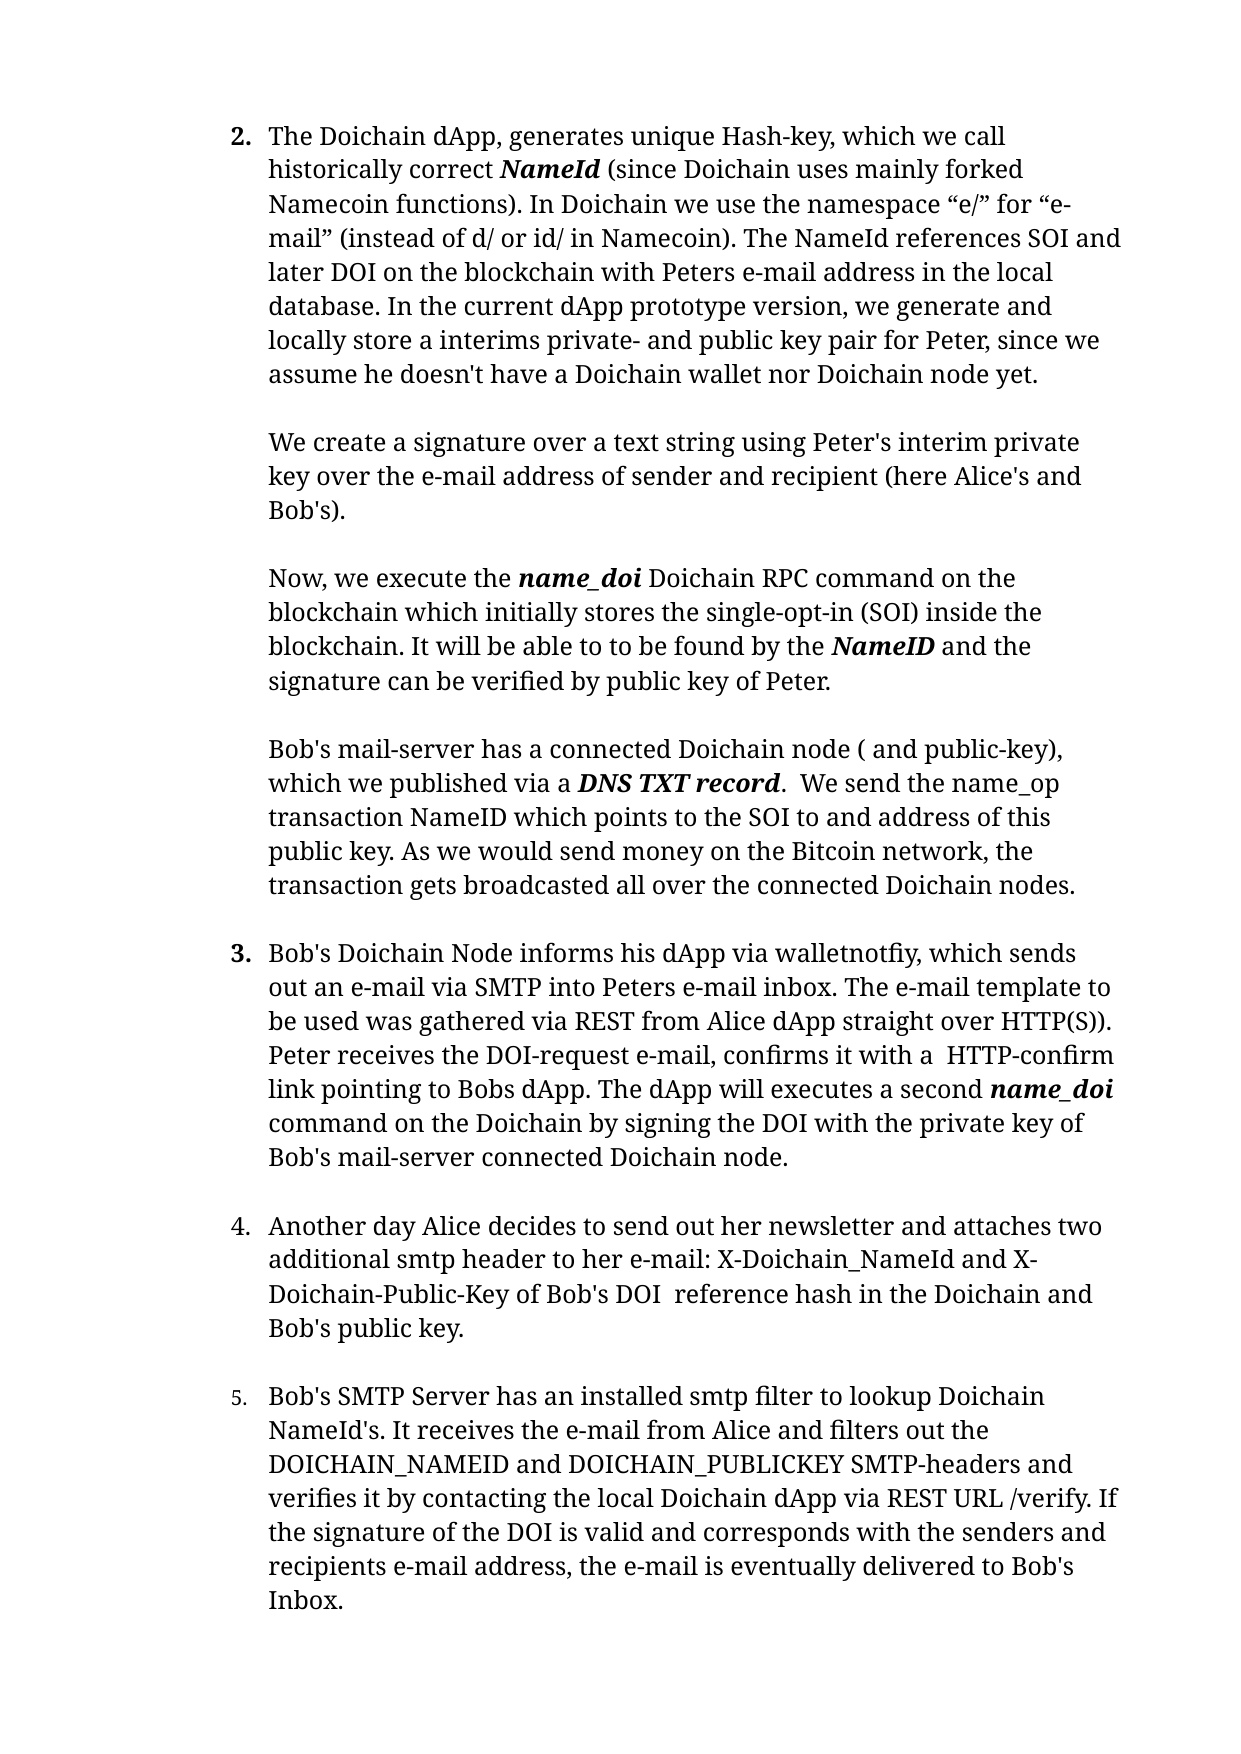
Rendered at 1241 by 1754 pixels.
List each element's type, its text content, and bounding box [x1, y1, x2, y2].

list Another day Alice decides to send out her newsletter and attaches two additional smtp header to her e-mail: X-Doichain_NameId and X-Doichain-Public-Key of Bob's DOI reference hash in the Doichain and Bob's public key. [231, 1208, 1122, 1378]
list Bob's SMTP Server has an installed smtp filter to lookup Doichain NameId's. It receives the e-mail from Alice and filters out the DOICHAIN_NAMEID and DOICHAIN_PUBLICKEY SMTP-headers and verifies it by contacting the local Doichain dApp via REST URL /verify. If the signature of the DOI is valid and corresponds with the senders and recipients e-mail address, the e-mail is eventually delivered to Bob's Inbox. [231, 1378, 1122, 1617]
list The Doichain dApp, generates unique Hash-key, which we call historically correct NameId (since Doichain uses mainly forked Namecoin functions). In Doichain we use the namespace “e/” for “e-mail” (instead of d/ or id/ in Namecoin). The NameId references SOI and later DOI on the blockchain with Peters e-mail address in the local database. In the current dApp prototype version, we generate and locally store a interims private- and public key pair for Peter, since we assume he doesn't have a Doichain wallet nor Doichain node yet. We create a signature over a text string using Peter's interim private key over the e-mail address of sender and recipient (here Alice's and Bob's). Now, we execute the name_doi Doichain RPC command on the blockchain which initially stores the single-opt-in (SOI) inside the blockchain. It will be able to to be found by the NameID and the signature can be verified by public key of Peter. Bob's mail-server has a connected Doichain node ( and public-key), which we published via a DNS TXT record. We send the name_op transaction NameID which points to the SOI to and address of this public key. As we would send money on the Bitcoin network, the transaction gets broadcasted all over the connected Doichain nodes. [231, 118, 1122, 936]
list Bob's Doichain Node informs his dApp via walletnotfiy, which sends out an e-mail via SMTP into Peters e-mail inbox. The e-mail template to be used was gathered via REST from Alice dApp straight over HTTP(S)). Peter receives the DOI-request e-mail, confirms it with a HTTP-confirm link pointing to Bobs dApp. The dApp will executes a second name_doi command on the Doichain by signing the DOI with the private key of Bob's mail-server connected Doichain node. [231, 936, 1122, 1208]
